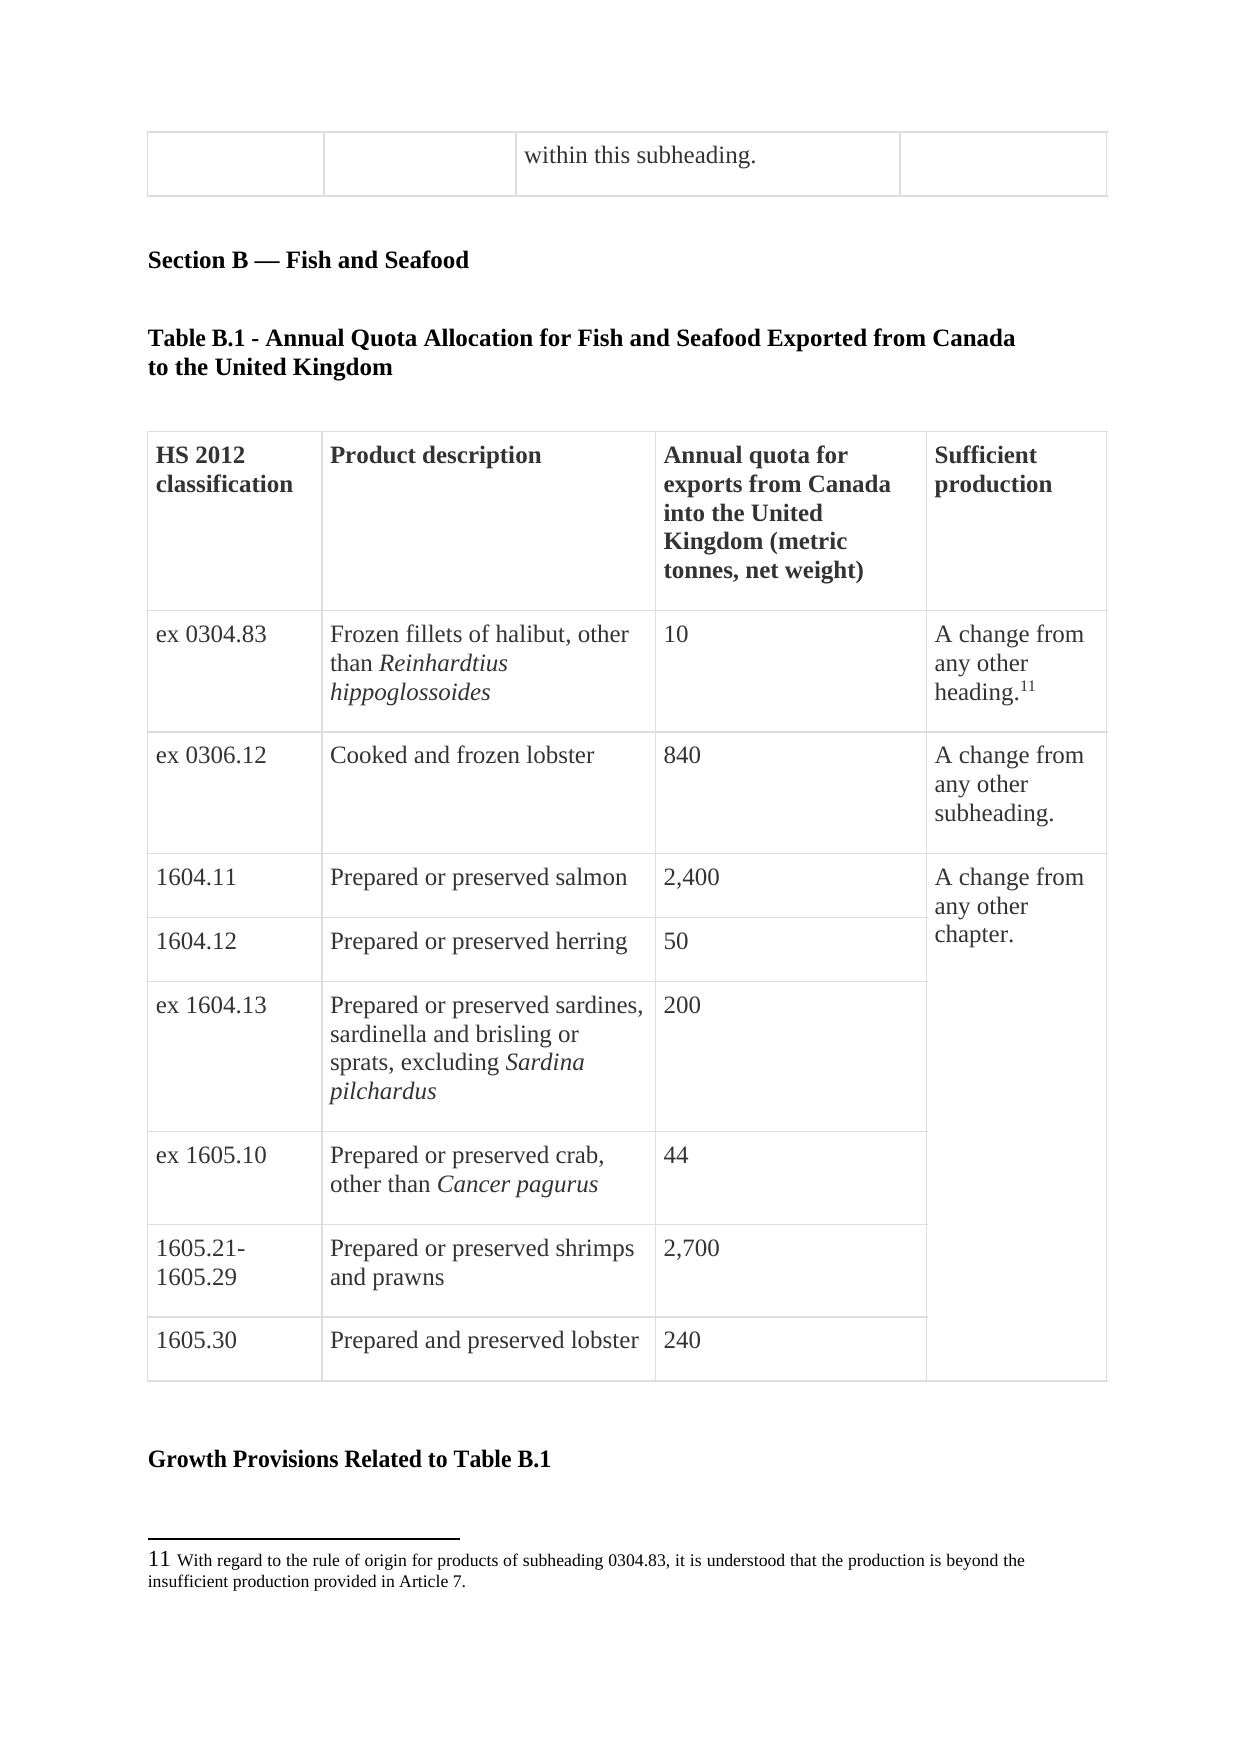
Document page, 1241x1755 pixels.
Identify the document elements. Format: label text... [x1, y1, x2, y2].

table_cell [325, 133, 515, 195]
table_cell 44 [656, 1132, 926, 1223]
table_cell Frozen fillets of halibut, other than Reinhardtius hippoglossoides [323, 611, 655, 731]
table_header Sufficient production [927, 432, 1106, 610]
table_cell 10 [656, 611, 926, 731]
table_cell 50 [656, 918, 926, 981]
table_cell Prepared and preserved lobster [323, 1318, 655, 1380]
subtitle Section B — Fish and Seafood [148, 245, 1093, 274]
table_header Annual quota for exports from Canada into the United Kingdom (metric tonnes, net weight) [656, 432, 926, 610]
table_cell ex 0306.12 [148, 733, 321, 853]
table_cell 2,700 [656, 1225, 926, 1316]
table_cell within this subheading. [517, 133, 899, 195]
table_cell Cooked and frozen lobster [323, 733, 655, 853]
table_cell ex 1604.13 [148, 982, 321, 1131]
table_cell 1604.12 [148, 918, 321, 981]
table_cell A change from any other subheading. [927, 733, 1106, 853]
table_cell 840 [656, 733, 926, 853]
table_cell [148, 133, 323, 195]
table_cell Prepared or preserved herring [323, 918, 655, 981]
table_cell [901, 133, 1106, 195]
subtitle Growth Provisions Related to Table B.1 [148, 1444, 1093, 1473]
table_header Product description [323, 432, 655, 610]
table_cell ex 1605.10 [148, 1132, 321, 1223]
table_cell Prepared or preserved salmon [323, 854, 655, 917]
table_cell A change from any other chapter. [927, 854, 1106, 1380]
table_cell Prepared or preserved crab, other than Cancer pagurus [323, 1132, 655, 1223]
table_header HS 2012 classification [148, 432, 321, 610]
table_cell 240 [656, 1318, 926, 1380]
text Table B.1 - Annual Quota Allocation for Fish and Seafood Exported from Canada to the United Kingdom [148, 323, 1041, 381]
table_cell Prepared or preserved sardines, sardinella and brisling or sprats, excluding Sardina pilchardus [323, 982, 655, 1131]
table_cell 1605.30 [148, 1318, 321, 1380]
table_cell 2,400 [656, 854, 926, 917]
table_cell 200 [656, 982, 926, 1131]
table_cell ex 0304.83 [148, 611, 321, 731]
table_cell 1604.11 [148, 854, 321, 917]
table_cell 1605.21-1605.29 [148, 1225, 321, 1316]
table_cell Prepared or preserved shrimps and prawns [323, 1225, 655, 1316]
table_cell A change from any other heading. [927, 611, 1106, 731]
